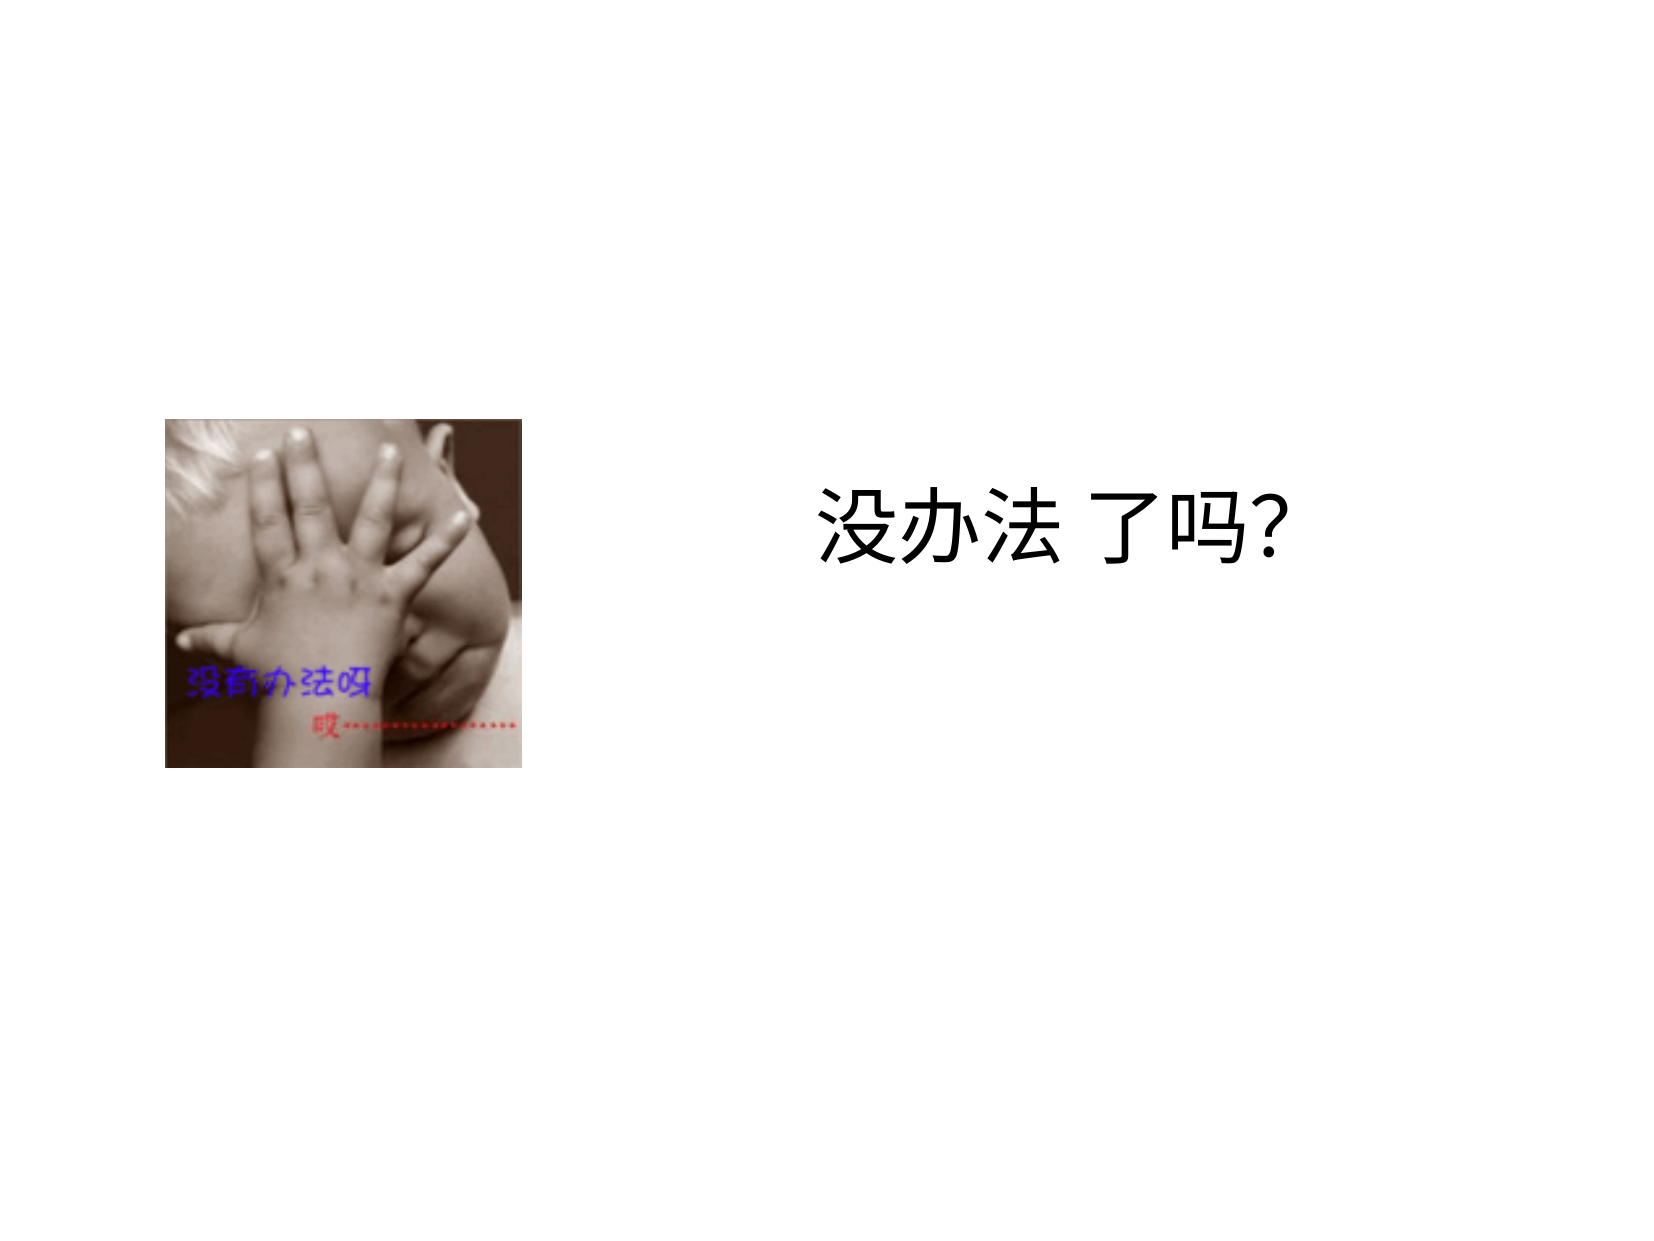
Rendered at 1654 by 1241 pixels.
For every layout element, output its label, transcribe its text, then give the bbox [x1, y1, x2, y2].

text_box 没办法 了吗？ [673, 460, 1394, 721]
picture [165, 419, 522, 768]
